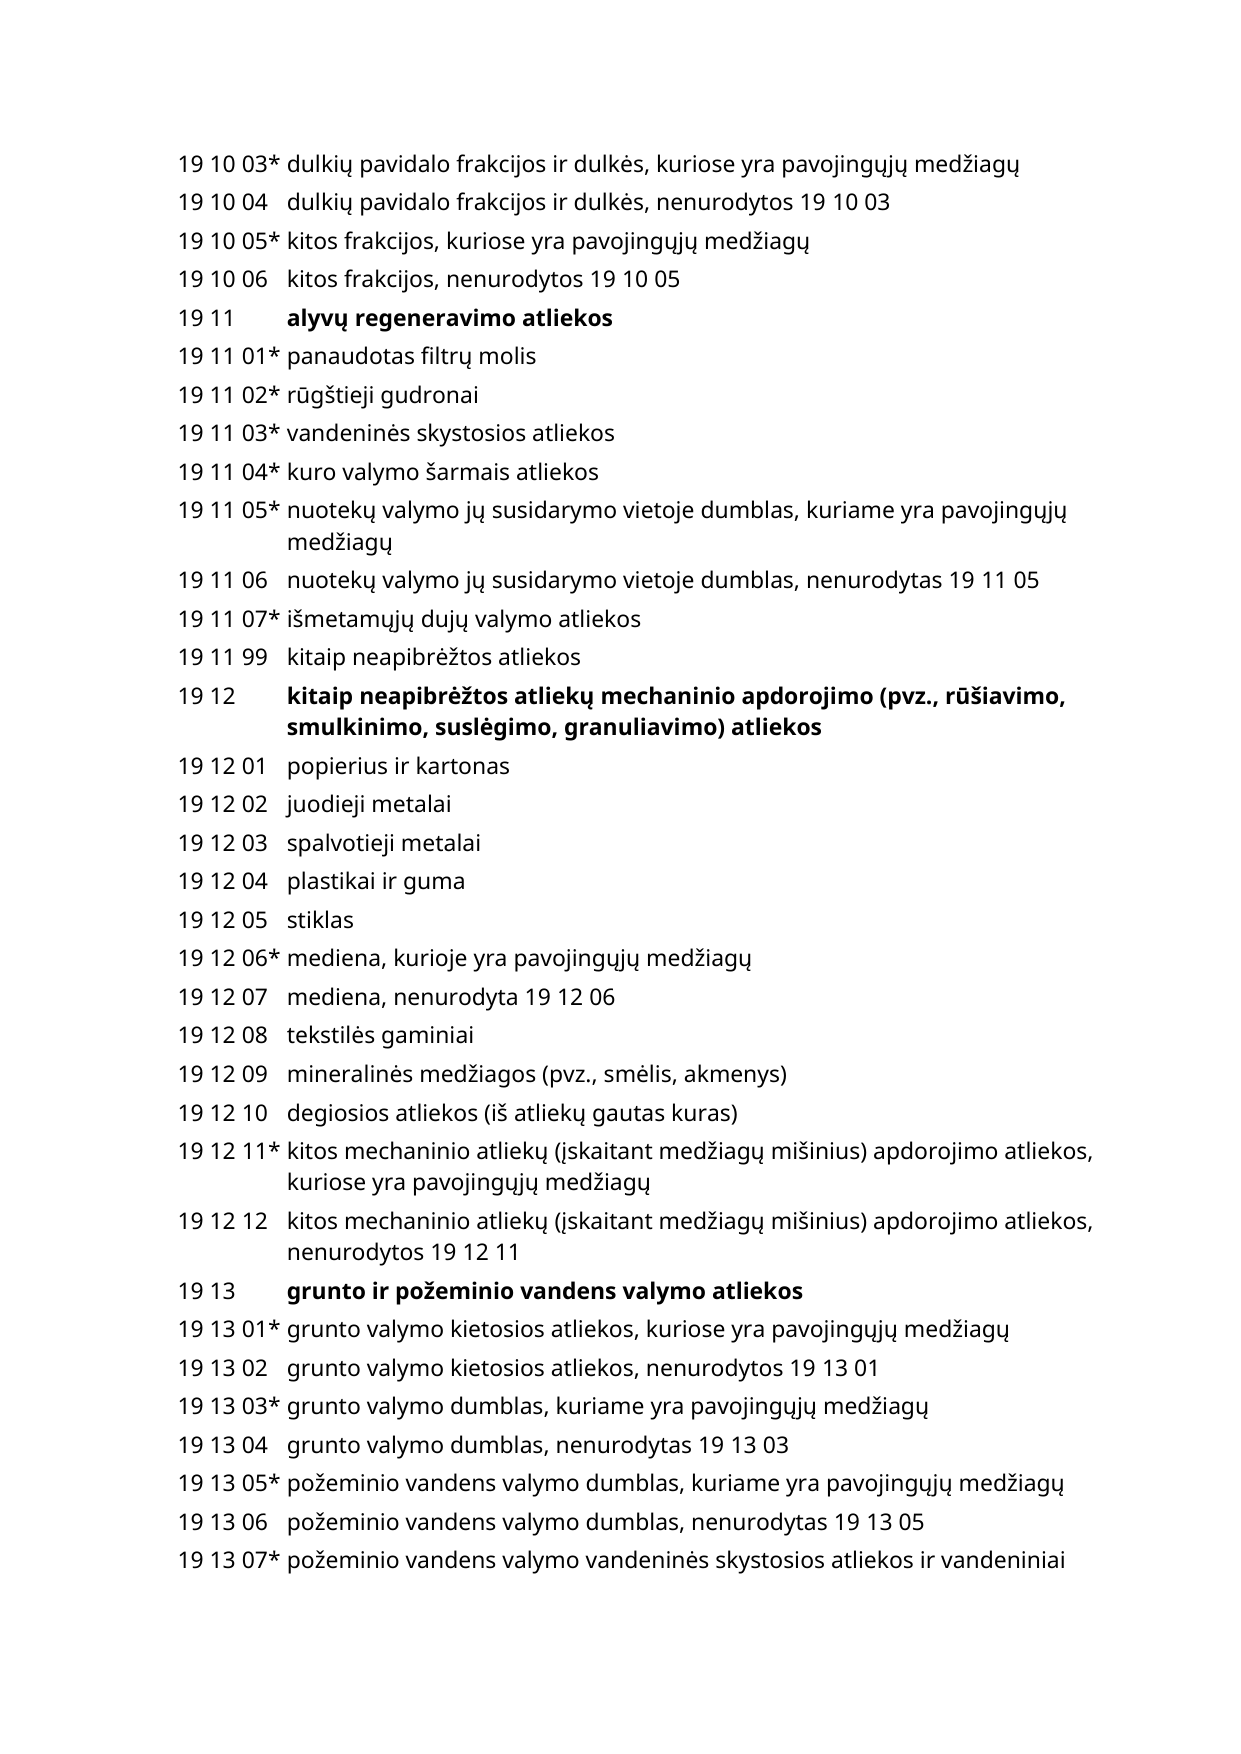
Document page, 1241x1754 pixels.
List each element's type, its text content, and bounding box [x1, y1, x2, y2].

table_cell 19 12 12 [177, 1198, 287, 1267]
table_cell 19 11 07* [177, 596, 287, 634]
table_cell grunto valymo kietosios atliekos, nenurodytos 19 13 01 [287, 1345, 1122, 1383]
table_cell mediena, nenurodyta 19 12 06 [287, 974, 1122, 1012]
table_cell 19 11 04* [177, 449, 287, 487]
table_cell požeminio vandens valymo vandeninės skystosios atliekos ir vandeniniai [287, 1537, 1122, 1576]
table_cell 19 12 09 [177, 1051, 287, 1089]
table_cell dulkių pavidalo frakcijos ir dulkės, kuriose yra pavojingųjų medžiagų [287, 148, 1122, 179]
table_cell 19 12 10 [177, 1089, 287, 1128]
table_cell grunto valymo kietosios atliekos, kuriose yra pavojingųjų medžiagų [287, 1306, 1122, 1344]
table_cell 19 12 11* [177, 1128, 287, 1198]
table_cell kitos frakcijos, nenurodytos 19 10 05 [287, 256, 1122, 294]
table_cell 19 11 03* [177, 410, 287, 449]
table_cell 19 12 04 [177, 858, 287, 897]
table_cell 19 10 04 [177, 179, 287, 217]
table_cell kitaip neapibrėžtos atliekos [287, 634, 1122, 673]
table_cell požeminio vandens valymo dumblas, kuriame yra pavojingųjų medžiagų [287, 1460, 1122, 1499]
table_cell alyvų regeneravimo atliekos [287, 295, 1122, 333]
table_cell 19 13 05* [177, 1460, 287, 1499]
table_cell 19 12 06* [177, 935, 287, 974]
table_cell vandeninės skystosios atliekos [287, 410, 1122, 449]
table_cell nuotekų valymo jų susidarymo vietoje dumblas, nenurodytas 19 11 05 [287, 557, 1122, 596]
table_cell 19 13 07* [177, 1537, 287, 1576]
table_cell kuro valymo šarmais atliekos [287, 449, 1122, 487]
table_cell kitaip neapibrėžtos atliekų mechaninio apdorojimo (pvz., rūšiavimo, smulkinimo, suslėgimo, granuliavimo) atliekos [287, 673, 1122, 742]
table_cell tekstilės gaminiai [287, 1012, 1122, 1051]
table_cell kitos frakcijos, kuriose yra pavojingųjų medžiagų [287, 218, 1122, 256]
table_cell nuotekų valymo jų susidarymo vietoje dumblas, kuriame yra pavojingųjų medžiagų [287, 487, 1122, 557]
table_cell 19 10 06 [177, 256, 287, 294]
table_cell požeminio vandens valymo dumblas, nenurodytas 19 13 05 [287, 1499, 1122, 1537]
table_cell 19 13 06 [177, 1499, 287, 1537]
table_cell 19 11 06 [177, 557, 287, 596]
table_cell išmetamųjų dujų valymo atliekos [287, 596, 1122, 634]
table_cell 19 12 07 [177, 974, 287, 1012]
table_cell 19 12 03 [177, 820, 287, 858]
table_cell grunto ir požeminio vandens valymo atliekos [287, 1268, 1122, 1306]
table_cell 19 12 [177, 673, 287, 742]
table_cell 19 12 05 [177, 897, 287, 935]
table_cell 19 10 05* [177, 218, 287, 256]
table_cell kitos mechaninio atliekų (įskaitant medžiagų mišinius) apdorojimo atliekos, kuriose yra pavojingųjų medžiagų [287, 1128, 1122, 1198]
table_cell juodieji metalai [287, 781, 1122, 819]
table_cell grunto valymo dumblas, nenurodytas 19 13 03 [287, 1422, 1122, 1460]
table_cell kitos mechaninio atliekų (įskaitant medžiagų mišinius) apdorojimo atliekos, nenurodytos 19 12 11 [287, 1198, 1122, 1267]
table_cell grunto valymo dumblas, kuriame yra pavojingųjų medžiagų [287, 1383, 1122, 1422]
table_cell 19 13 02 [177, 1345, 287, 1383]
table_cell popierius ir kartonas [287, 743, 1122, 781]
table_cell stiklas [287, 897, 1122, 935]
table_cell 19 11 [177, 295, 287, 333]
table_cell 19 12 02 [177, 781, 287, 819]
table_cell 19 13 04 [177, 1422, 287, 1460]
table_cell 19 12 08 [177, 1012, 287, 1051]
table_cell panaudotas filtrų molis [287, 333, 1122, 372]
table_cell 19 11 01* [177, 333, 287, 372]
table_cell plastikai ir guma [287, 858, 1122, 897]
table_cell 19 11 02* [177, 372, 287, 410]
table_cell 19 13 03* [177, 1383, 287, 1422]
table_cell dulkių pavidalo frakcijos ir dulkės, nenurodytos 19 10 03 [287, 179, 1122, 217]
table_cell 19 13 [177, 1268, 287, 1306]
table_cell spalvotieji metalai [287, 820, 1122, 858]
table_cell 19 13 01* [177, 1306, 287, 1344]
table_cell mediena, kurioje yra pavojingųjų medžiagų [287, 935, 1122, 974]
table_cell 19 11 99 [177, 634, 287, 673]
table_cell degiosios atliekos (iš atliekų gautas kuras) [287, 1089, 1122, 1128]
table_cell mineralinės medžiagos (pvz., smėlis, akmenys) [287, 1051, 1122, 1089]
table_cell 19 10 03* [177, 148, 287, 179]
table_cell 19 11 05* [177, 487, 287, 557]
table_cell rūgštieji gudronai [287, 372, 1122, 410]
table_cell 19 12 01 [177, 743, 287, 781]
